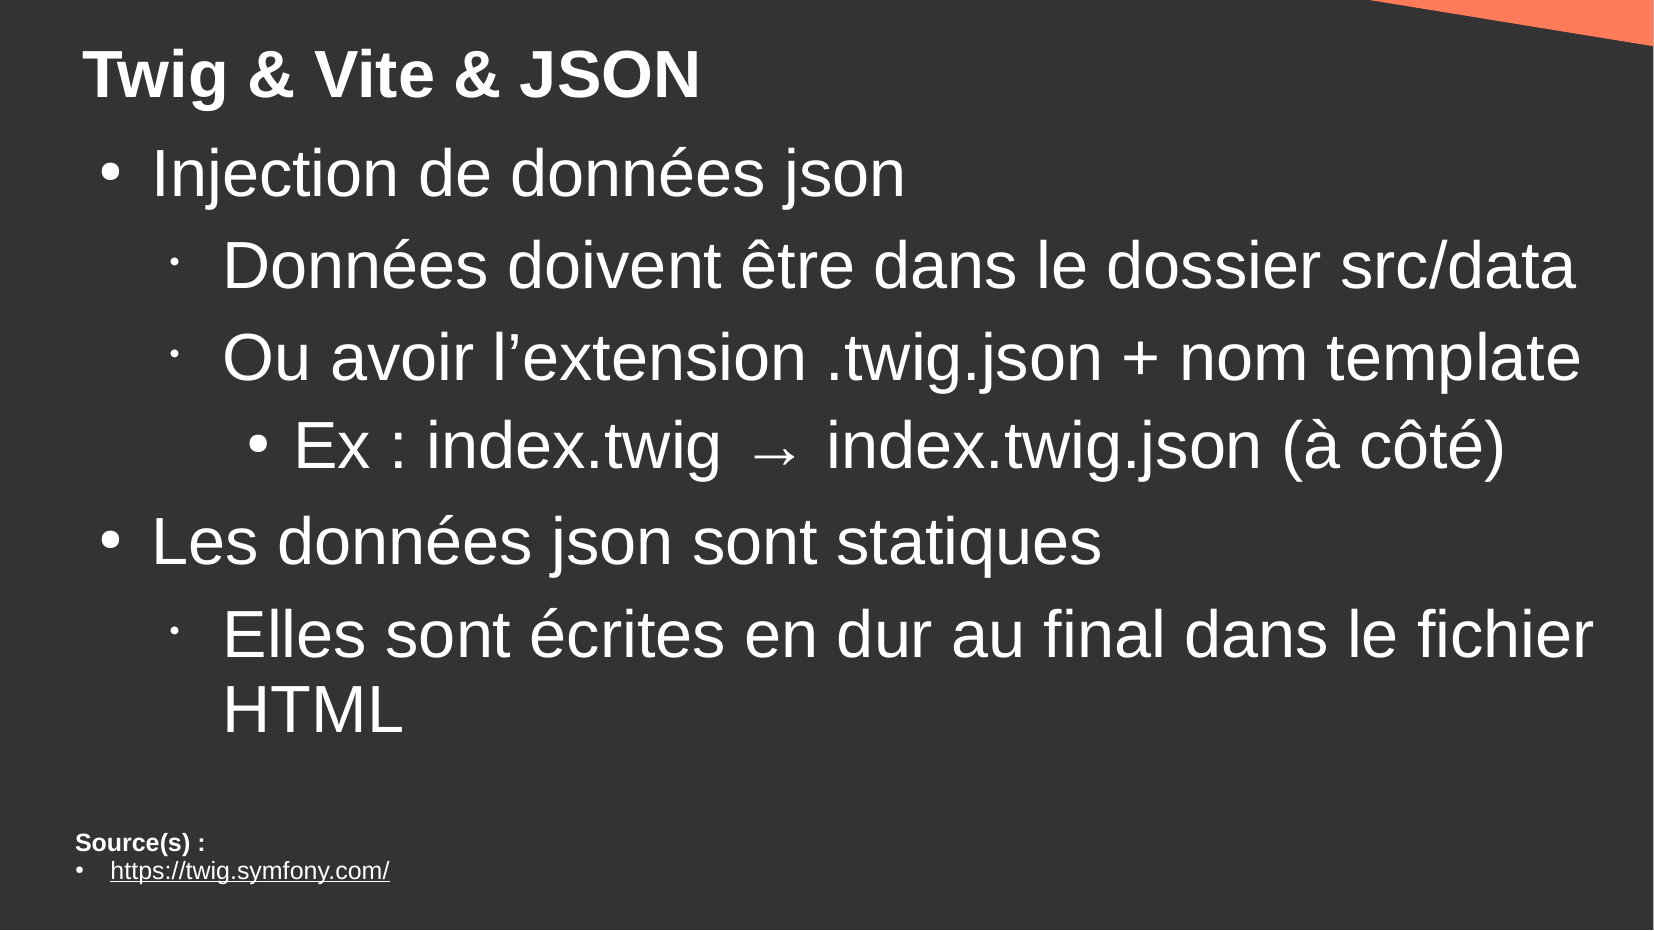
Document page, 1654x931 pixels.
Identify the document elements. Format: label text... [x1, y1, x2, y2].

title Twig & Vite & JSON [82, 37, 1571, 112]
text_box Source(s) : https://twig.symfony.com/ [60, 821, 1546, 931]
list Injection de données json Données doivent être dans le dossier src/data Ou avoir l’extension .twig.json + nom template Ex : index.twig → index.twig.json (à côté) Les données json sont statiques Elles sont écrites en dur au final dans le fichier HTML [80, 135, 1620, 886]
text_box [1369, 0, 1654, 47]
